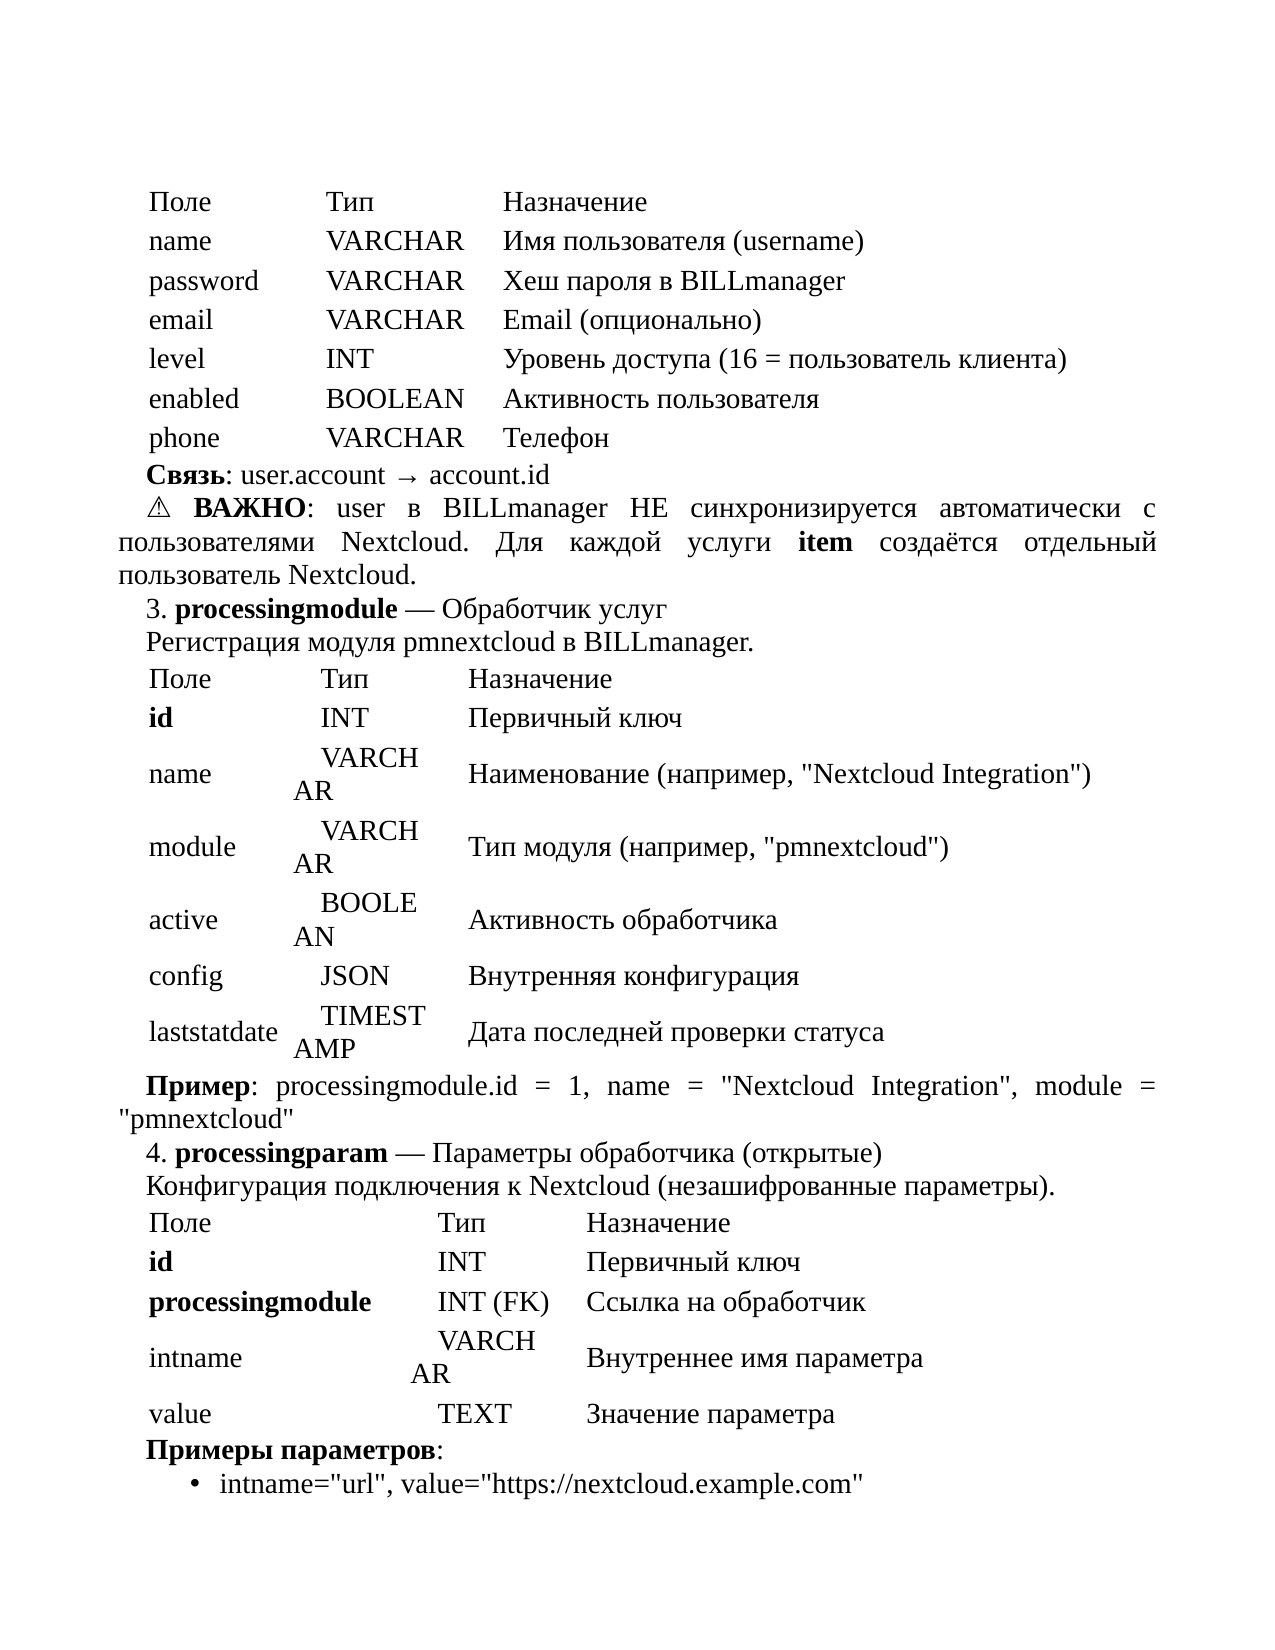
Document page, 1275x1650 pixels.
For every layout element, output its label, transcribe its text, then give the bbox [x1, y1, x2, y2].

table_cell id [118, 698, 290, 737]
table_header Назначение [438, 658, 1222, 697]
table_cell active [118, 883, 290, 956]
table_cell VARCHAR [295, 299, 472, 339]
table_cell intname [118, 1320, 407, 1393]
table_cell VARCHAR [290, 810, 437, 883]
text 4. processingparam — Параметры обработчика (открытые) [118, 1135, 1157, 1168]
table_cell Имя пользователя (username) [472, 221, 1222, 260]
table_cell JSON [290, 956, 437, 995]
text Конфигурация подключения к Nextcloud (незашифрованные параметры). [118, 1168, 1157, 1202]
table_cell Хеш пароля в BILLmanager [472, 260, 1222, 299]
list intname="url", value="https://nextcloud.example.com" [162, 1466, 1157, 1499]
table_cell INT [407, 1241, 556, 1281]
table_header Тип [407, 1202, 556, 1241]
table_header Тип [295, 181, 472, 221]
table_cell name [118, 221, 295, 260]
table_cell Ссылка на обработчик [556, 1281, 1063, 1320]
table_cell Телефон [472, 418, 1222, 457]
table_cell id [118, 1241, 407, 1281]
table_header Поле [118, 1202, 407, 1241]
table_cell phone [118, 418, 295, 457]
table_header Назначение [556, 1202, 1063, 1241]
text Связь: user.account → account.id [118, 457, 1157, 490]
table_cell Значение параметра [556, 1393, 1063, 1432]
table_cell BOOLEAN [295, 378, 472, 417]
table_cell Уровень доступа (16 = пользователь клиента) [472, 339, 1222, 378]
table_cell Внутреннее имя параметра [556, 1320, 1063, 1393]
table_cell Активность обработчика [438, 883, 1222, 956]
table_cell laststatdate [118, 995, 290, 1068]
text Пример: processingmodule.id = 1, name = "Nextcloud Integration", module = "pmnextcloud" [118, 1068, 1157, 1135]
table_cell module [118, 810, 290, 883]
table_cell Внутренняя конфигурация [438, 956, 1222, 995]
table_cell Email (опционально) [472, 299, 1222, 339]
table_cell Наименование (например, "Nextcloud Integration") [438, 737, 1222, 810]
table_cell TIMESTAMP [290, 995, 437, 1068]
table_cell VARCHAR [295, 418, 472, 457]
table_cell password [118, 260, 295, 299]
table_cell Первичный ключ [556, 1241, 1063, 1281]
table_cell VARCHAR [295, 260, 472, 299]
table_cell INT [290, 698, 437, 737]
table_cell value [118, 1393, 407, 1432]
text ⚠️ ВАЖНО: user в BILLmanager НЕ синхронизируется автоматически с пользователями Nextcloud. Для каждой услуги item создаётся отдельный пользователь Nextcloud. [118, 490, 1157, 591]
text 3. processingmodule — Обработчик услуг [118, 591, 1157, 624]
table_header Поле [118, 658, 290, 697]
table_cell processingmodule [118, 1281, 407, 1320]
table_header Назначение [472, 181, 1222, 221]
table_cell name [118, 737, 290, 810]
table_cell enabled [118, 378, 295, 417]
table_cell level [118, 339, 295, 378]
table_cell VARCHAR [407, 1320, 556, 1393]
table_cell BOOLEAN [290, 883, 437, 956]
table_cell VARCHAR [290, 737, 437, 810]
text Регистрация модуля pmnextcloud в BILLmanager. [118, 624, 1157, 658]
table_cell config [118, 956, 290, 995]
table_cell INT (FK) [407, 1281, 556, 1320]
table_cell Первичный ключ [438, 698, 1222, 737]
table_header Тип [290, 658, 437, 697]
table_header Поле [118, 181, 295, 221]
text Примеры параметров: [118, 1432, 1157, 1466]
table_cell TEXT [407, 1393, 556, 1432]
table_cell INT [295, 339, 472, 378]
table_cell Тип модуля (например, "pmnextcloud") [438, 810, 1222, 883]
table_cell Дата последней проверки статуса [438, 995, 1222, 1068]
table_cell Активность пользователя [472, 378, 1222, 417]
table_cell VARCHAR [295, 221, 472, 260]
table_cell email [118, 299, 295, 339]
